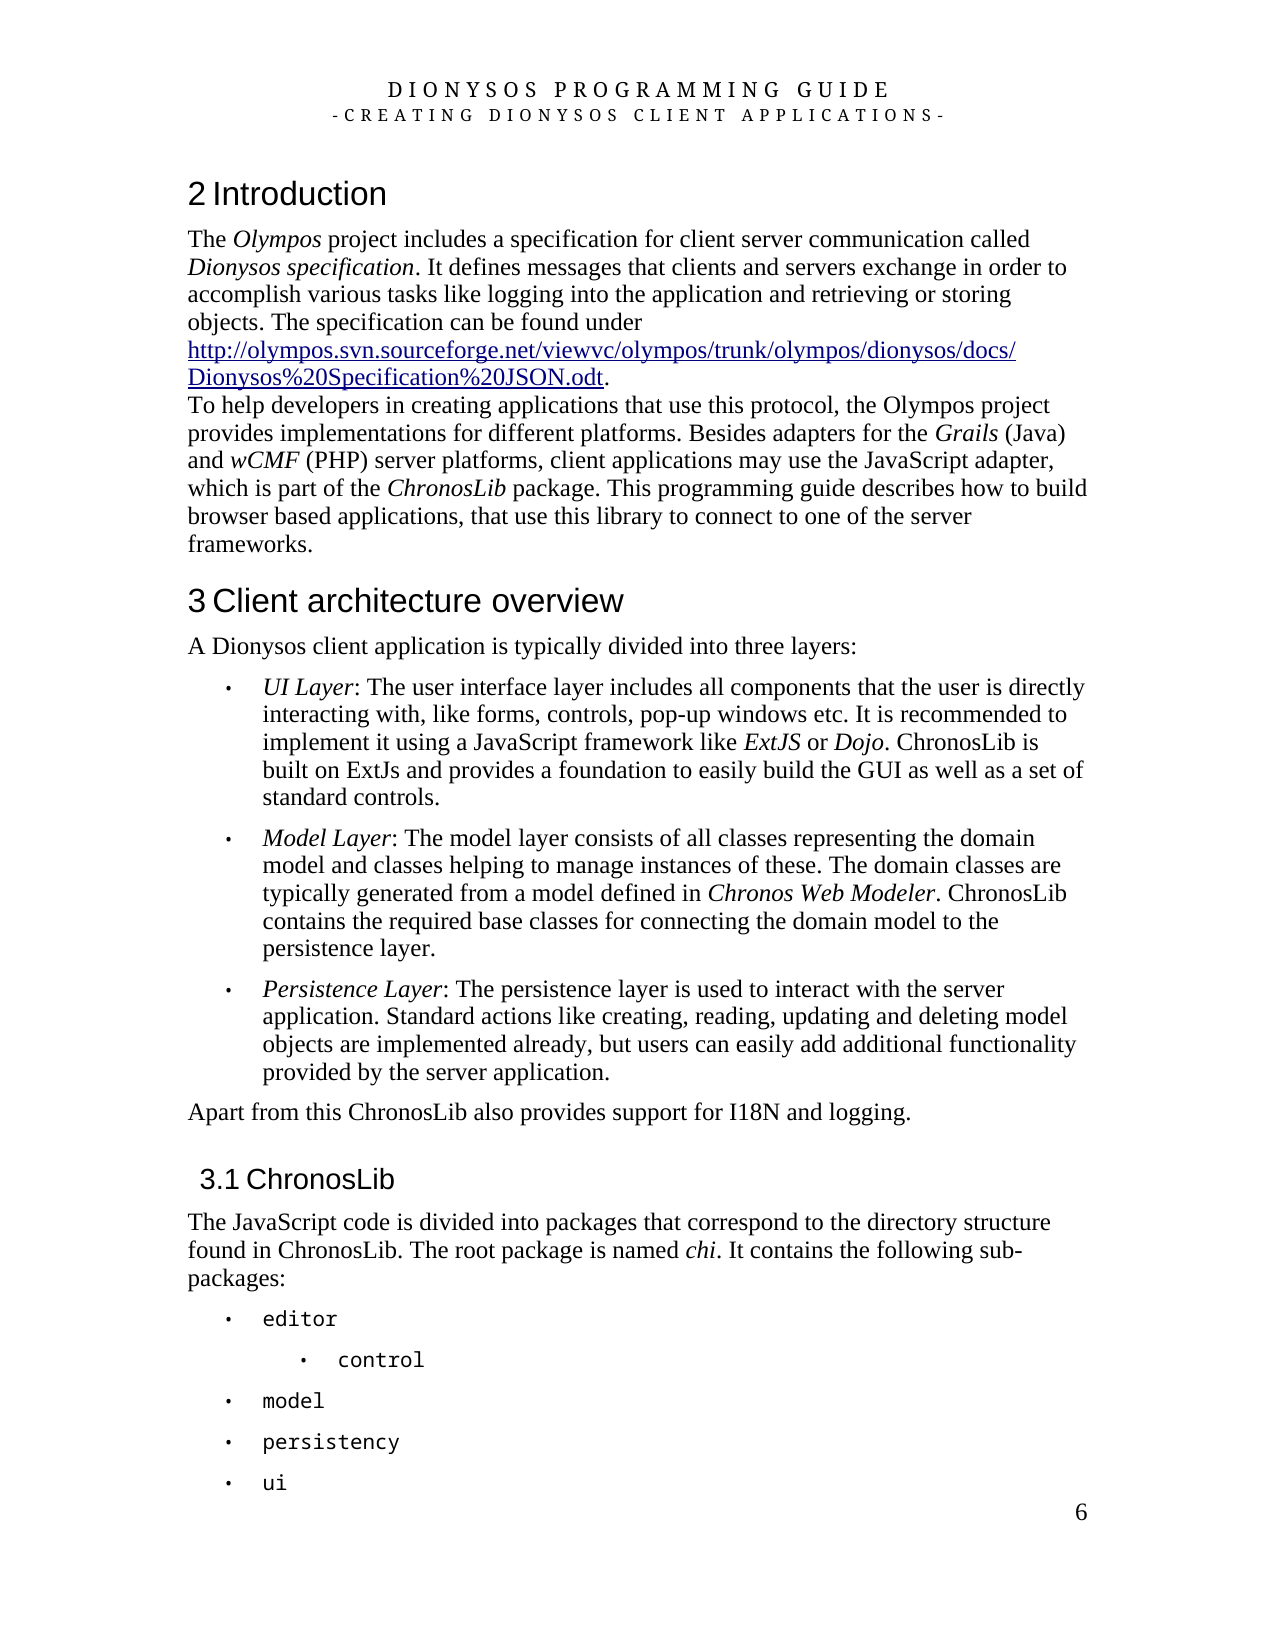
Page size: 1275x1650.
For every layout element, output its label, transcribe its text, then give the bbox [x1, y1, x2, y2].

subtitle ChronosLib [187, 1163, 1087, 1196]
list Persistence Layer: The persistence layer is used to interact with the server application. Standard actions like creating, reading, updating and deleting model objects are implemented already, but users can easily add additional functionality provided by the server application. [225, 975, 1087, 1086]
text Apart from this ChronosLib also provides support for I18N and logging. [187, 1098, 1087, 1126]
subtitle Client architecture overview [187, 582, 1087, 620]
text A Dionysos client application is typically divided into three layers: [187, 632, 1087, 660]
text The Olympos project includes a specification for client server communication called Dionysos specification. It defines messages that clients and servers exchange in order to accomplish various tasks like logging into the application and retrieving or storing objects. The specification can be found under http://olympos.svn.sourceforge.net/viewvc/olympos/trunk/olympos/dionysos/docs/Dionysos%20Specification%20JSON.odt. [187, 225, 1087, 391]
list persistency [225, 1427, 1087, 1455]
list control [300, 1345, 1087, 1373]
subtitle Introduction [187, 175, 1087, 212]
text The JavaScript code is divided into packages that correspond to the directory structure found in ChronosLib. The root package is named chi. It contains the following sub-packages: [187, 1208, 1087, 1292]
list editor [225, 1304, 1087, 1332]
list model [225, 1386, 1087, 1414]
list Model Layer: The model layer consists of all classes representing the domain model and classes helping to manage instances of these. The domain classes are typically generated from a model defined in Chronos Web Modeler. ChronosLib contains the required base classes for connecting the domain model to the persistence layer. [225, 824, 1087, 962]
list ui [225, 1468, 1087, 1496]
text To help developers in creating applications that use this protocol, the Olympos project provides implementations for different platforms. Besides adapters for the Grails (Java) and wCMF (PHP) server platforms, client applications may use the JavaScript adapter, which is part of the ChronosLib package. This programming guide describes how to build browser based applications, that use this library to connect to one of the server frameworks. [187, 391, 1087, 557]
list UI Layer: The user interface layer includes all components that the user is directly interacting with, like forms, controls, pop-up windows etc. It is recommended to implement it using a JavaScript framework like ExtJS or Dojo. ChronosLib is built on ExtJs and provides a foundation to easily build the GUI as well as a set of standard controls. [225, 673, 1087, 811]
